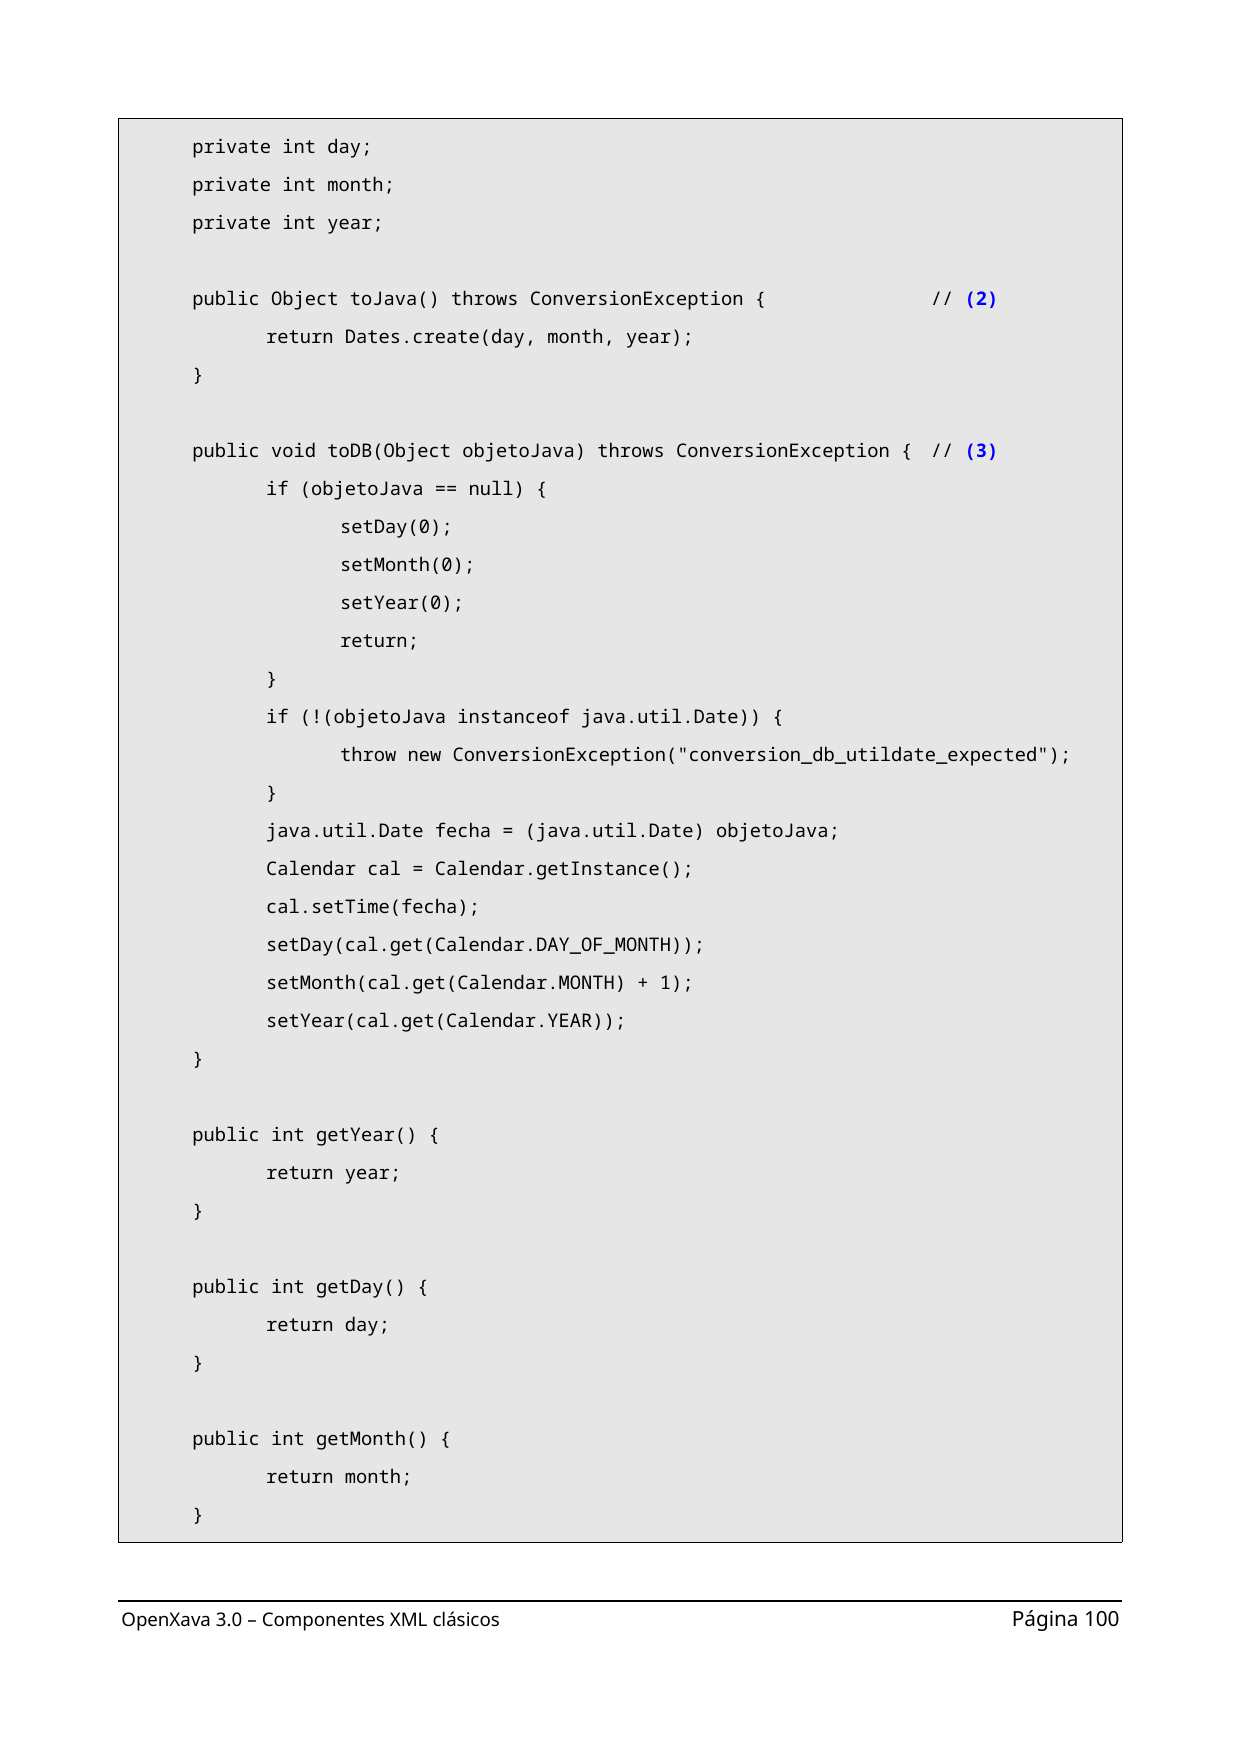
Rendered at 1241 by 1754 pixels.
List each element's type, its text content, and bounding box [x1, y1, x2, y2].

text setYear(0); [119, 574, 1122, 612]
text } [119, 346, 1122, 384]
text setMonth(0); [119, 536, 1122, 574]
text return month; [119, 1449, 1122, 1487]
text public Object toJava() throws ConversionException { // (2) [119, 270, 1122, 308]
text public void toDB(Object objetoJava) throws ConversionException { // (3) [119, 422, 1122, 460]
text return Dates.create(day, month, year); [119, 308, 1122, 346]
text public int getDay() { [119, 1259, 1122, 1297]
text public int getMonth() { [119, 1411, 1122, 1449]
text Calendar cal = Calendar.getInstance(); [119, 841, 1122, 878]
text private int day; [119, 119, 1122, 156]
text return day; [119, 1297, 1122, 1335]
text java.util.Date fecha = (java.util.Date) objetoJava; [119, 802, 1122, 841]
text if (objetoJava == null) { [119, 460, 1122, 498]
text private int year; [119, 194, 1122, 232]
text setMonth(cal.get(Calendar.MONTH) + 1); [119, 954, 1122, 993]
text } [119, 1183, 1122, 1221]
text if (!(objetoJava instanceof java.util.Date)) { [119, 688, 1122, 726]
text } [119, 1031, 1122, 1069]
text setYear(cal.get(Calendar.YEAR)); [119, 993, 1122, 1031]
text private int month; [119, 156, 1122, 194]
text setDay(cal.get(Calendar.DAY_OF_MONTH)); [119, 917, 1122, 954]
text } [119, 1335, 1122, 1373]
text return year; [119, 1145, 1122, 1183]
text } [119, 764, 1122, 802]
text setDay(0); [119, 498, 1122, 536]
text return; [119, 612, 1122, 650]
text public int getYear() { [119, 1107, 1122, 1145]
text throw new ConversionException("conversion_db_utildate_expected"); [119, 726, 1122, 764]
text } [119, 1487, 1122, 1542]
text } [119, 650, 1122, 688]
text cal.setTime(fecha); [119, 878, 1122, 917]
